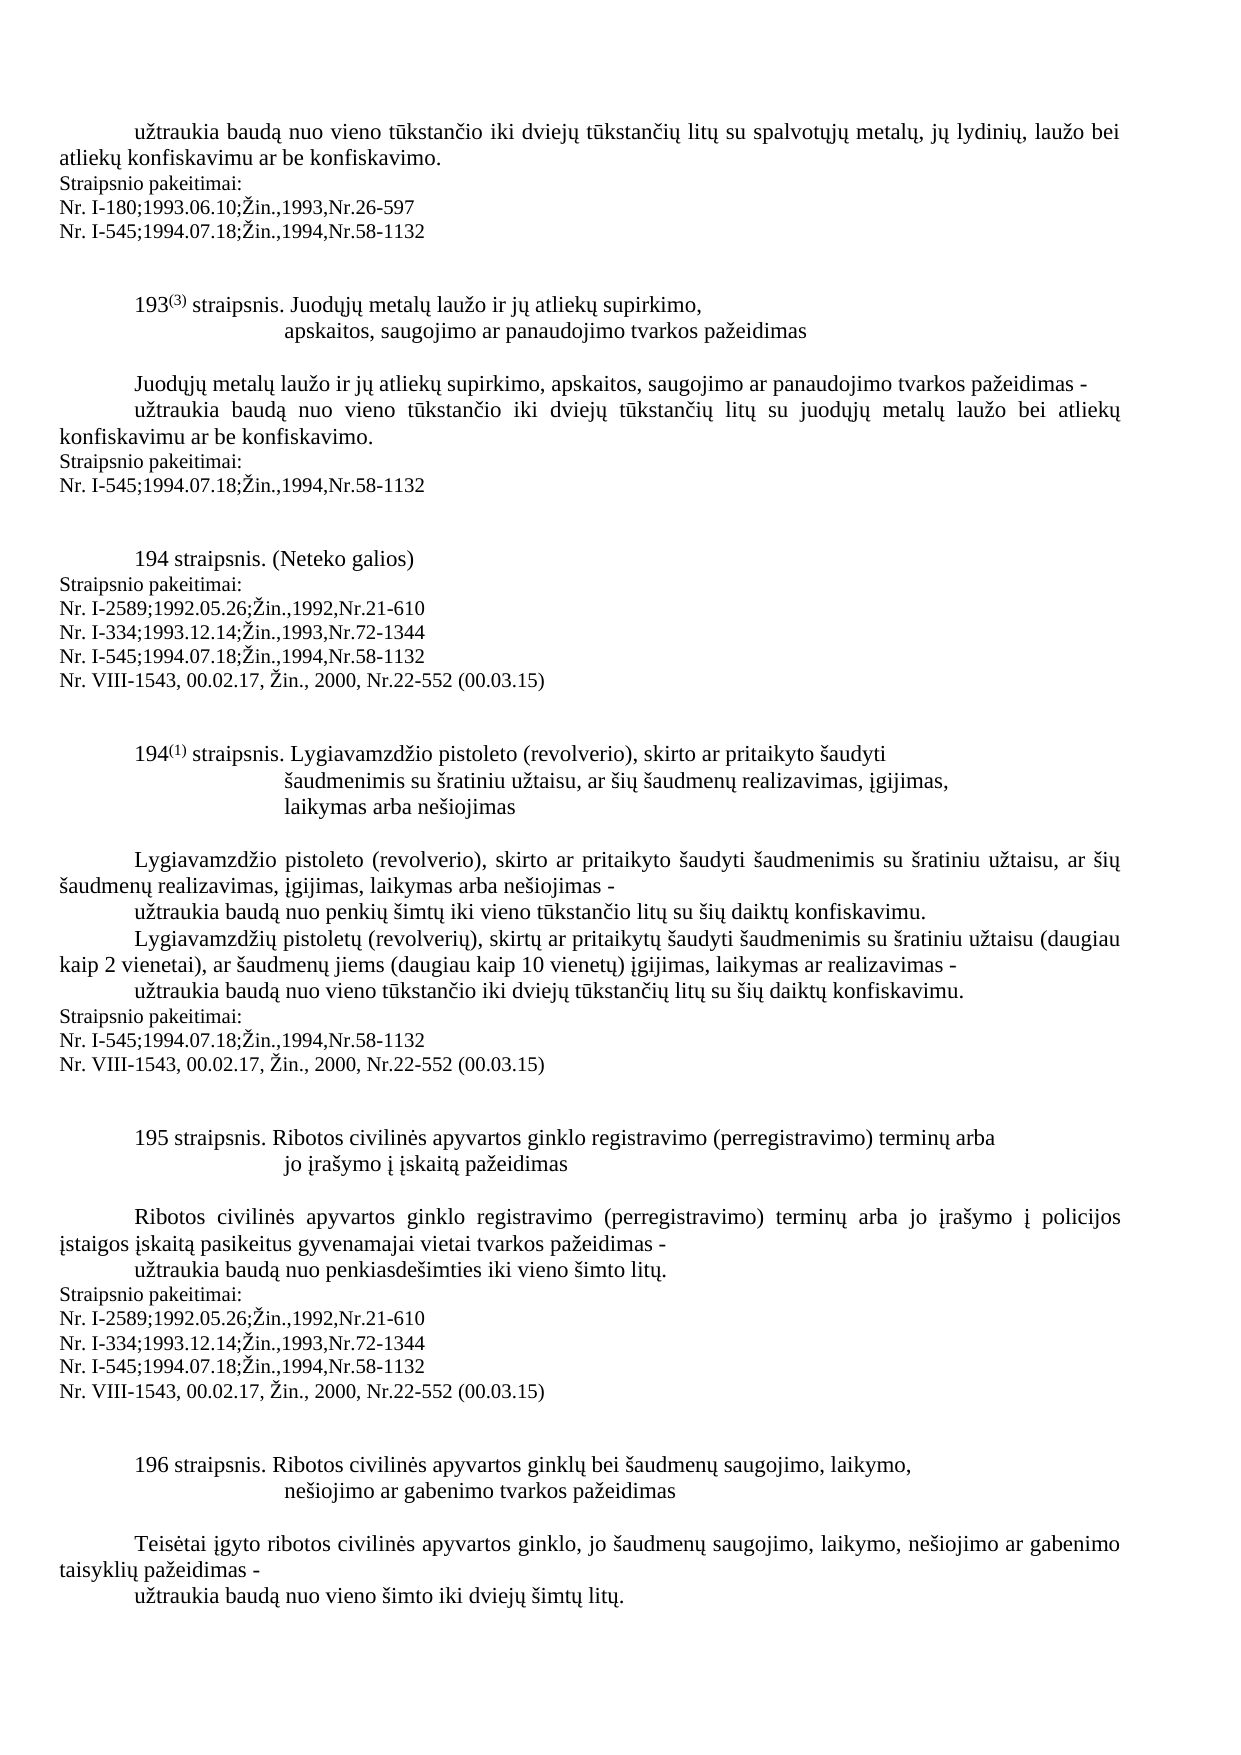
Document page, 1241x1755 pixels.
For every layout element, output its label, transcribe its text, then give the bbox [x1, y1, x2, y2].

text Nr. I-545;1994.07.18;Žin.,1994,Nr.58-1132 [59, 1028, 1122, 1052]
text Teisėtai įgyto ribotos civilinės apyvartos ginklo, jo šaudmenų saugojimo, laikymo, nešiojimo ar gabenimo taisyklių pažeidimas - [59, 1530, 1122, 1582]
text Nr. I-545;1994.07.18;Žin.,1994,Nr.58-1132 [59, 219, 1122, 243]
text užtraukia baudą nuo vieno tūkstančio iki dviejų tūkstančių litų su spalvotųjų metalų, jų lydinių, laužo bei atliekų konfiskavimu ar be konfiskavimo. [59, 118, 1122, 171]
text Nr. I-545;1994.07.18;Žin.,1994,Nr.58-1132 [59, 473, 1122, 497]
text užtraukia baudą nuo penkiasdešimties iki vieno šimto litų. [59, 1256, 1122, 1282]
text nešiojimo ar gabenimo tvarkos pažeidimas [284, 1477, 1122, 1503]
text 193(3) straipsnis. Juodųjų metalų laužo ir jų atliekų supirkimo, [59, 291, 1122, 317]
text Nr. I-545;1994.07.18;Žin.,1994,Nr.58-1132 [59, 644, 1122, 668]
text apskaitos, saugojimo ar panaudojimo tvarkos pažeidimas [59, 317, 1122, 344]
text Nr. I-334;1993.12.14;Žin.,1993,Nr.72-1344 [59, 620, 1122, 644]
text 196 straipsnis. Ribotos civilinės apyvartos ginklų bei šaudmenų saugojimo, laikymo, [134, 1451, 1122, 1477]
text Juodųjų metalų laužo ir jų atliekų supirkimo, apskaitos, saugojimo ar panaudojimo tvarkos pažeidimas - [59, 370, 1122, 397]
text šaudmenimis su šratiniu užtaisu, ar šių šaudmenų realizavimas, įgijimas, [284, 767, 1122, 793]
text Straipsnio pakeitimai: [59, 572, 1122, 596]
text užtraukia baudą nuo vieno tūkstančio iki dviejų tūkstančių litų su šių daiktų konfiskavimu. [59, 977, 1122, 1004]
text Straipsnio pakeitimai: [59, 171, 1122, 195]
text Nr. I-2589;1992.05.26;Žin.,1992,Nr.21-610 [59, 596, 1122, 620]
text Nr. VIII-1543, 00.02.17, Žin., 2000, Nr.22-552 (00.03.15) [59, 1378, 1122, 1403]
text Straipsnio pakeitimai: [59, 1004, 1122, 1028]
text Nr. VIII-1543, 00.02.17, Žin., 2000, Nr.22-552 (00.03.15) [59, 668, 1122, 692]
text užtraukia baudą nuo penkių šimtų iki vieno tūkstančio litų su šių daiktų konfiskavimu. [59, 898, 1122, 925]
text 194(1) straipsnis. Lygiavamzdžio pistoleto (revolverio), skirto ar pritaikyto šaudyti [134, 740, 1122, 767]
text laikymas arba nešiojimas [284, 793, 1122, 819]
text Lygiavamzdžio pistoleto (revolverio), skirto ar pritaikyto šaudyti šaudmenimis su šratiniu užtaisu, ar šių šaudmenų realizavimas, įgijimas, laikymas arba nešiojimas - [59, 846, 1122, 898]
text Nr. I-180;1993.06.10;Žin.,1993,Nr.26-597 [59, 195, 1122, 219]
text 194 straipsnis. (Neteko galios) [59, 546, 1122, 572]
text užtraukia baudą nuo vieno šimto iki dviejų šimtų litų. [59, 1582, 1122, 1609]
text Straipsnio pakeitimai: [59, 1282, 1122, 1306]
text užtraukia baudą nuo vieno tūkstančio iki dviejų tūkstančių litų su juodųjų metalų laužo bei atliekų konfiskavimu ar be konfiskavimo. [59, 397, 1122, 449]
text Straipsnio pakeitimai: [59, 449, 1122, 473]
text Ribotos civilinės apyvartos ginklo registravimo (perregistravimo) terminų arba jo įrašymo į policijos įstaigos įskaitą pasikeitus gyvenamajai vietai tvarkos pažeidimas - [59, 1203, 1122, 1256]
text 195 straipsnis. Ribotos civilinės apyvartos ginklo registravimo (perregistravimo) terminų arba [134, 1124, 1122, 1151]
text Nr. I-545;1994.07.18;Žin.,1994,Nr.58-1132 [59, 1354, 1122, 1378]
text Nr. VIII-1543, 00.02.17, Žin., 2000, Nr.22-552 (00.03.15) [59, 1052, 1122, 1076]
text Lygiavamzdžių pistoletų (revolverių), skirtų ar pritaikytų šaudyti šaudmenimis su šratiniu užtaisu (daugiau kaip 2 vienetai), ar šaudmenų jiems (daugiau kaip 10 vienetų) įgijimas, laikymas ar realizavimas - [59, 925, 1122, 977]
text jo įrašymo į įskaitą pažeidimas [284, 1151, 1122, 1177]
text Nr. I-334;1993.12.14;Žin.,1993,Nr.72-1344 [59, 1330, 1122, 1354]
text Nr. I-2589;1992.05.26;Žin.,1992,Nr.21-610 [59, 1306, 1122, 1330]
